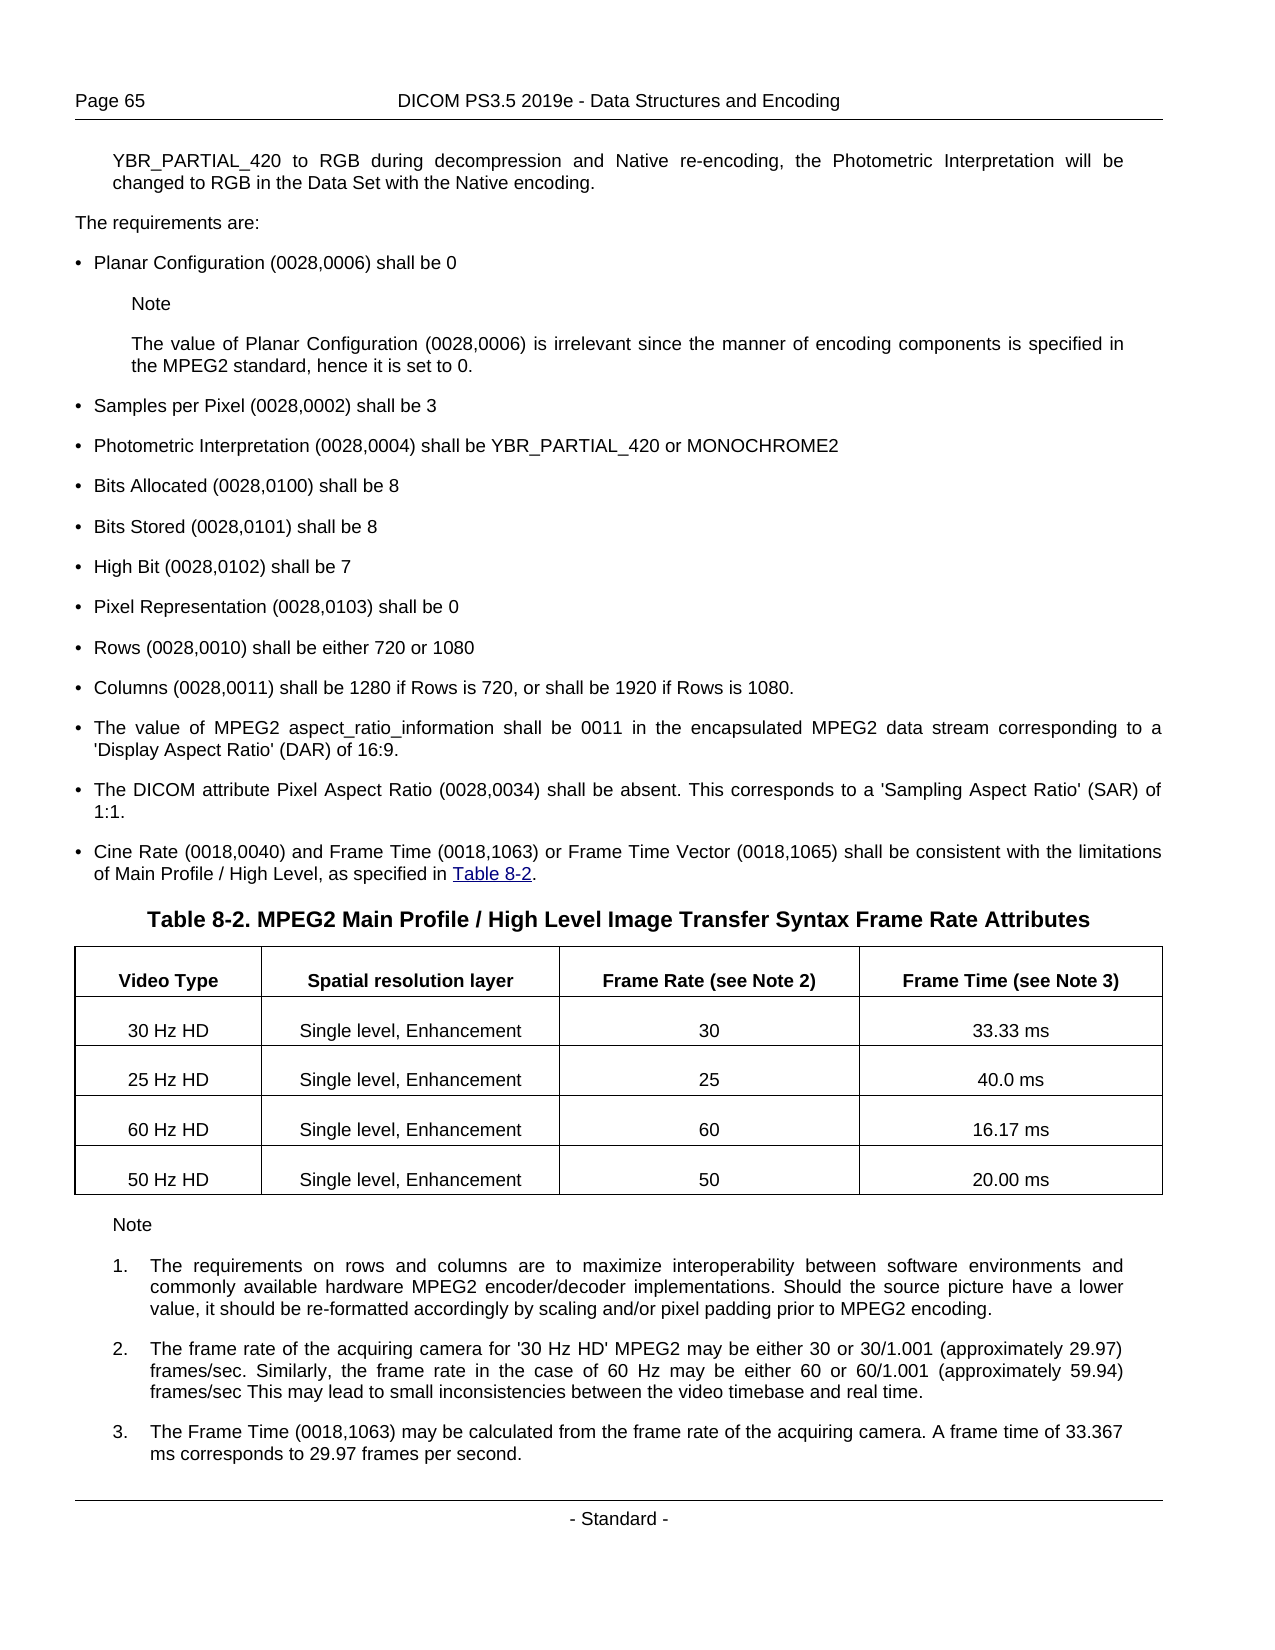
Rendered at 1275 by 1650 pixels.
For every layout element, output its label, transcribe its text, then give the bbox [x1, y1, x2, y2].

table_cell 25 [560, 1046, 859, 1095]
table_cell Single level, Enhancement [262, 1046, 559, 1095]
table_cell 60 Hz HD [76, 1096, 261, 1145]
text • Bits Allocated (0028,0100) shall be 8 [75, 475, 1162, 497]
table_cell 40.0 ms [860, 1046, 1162, 1095]
text • Planar Configuration (0028,0006) shall be 0 [75, 252, 1162, 274]
text Note [131, 292, 1125, 314]
table_cell Single level, Enhancement [262, 997, 559, 1045]
table_header Frame Rate (see Note 2) [560, 947, 859, 996]
table_header Video Type [76, 947, 261, 996]
table_header Frame Time (see Note 3) [860, 947, 1162, 996]
text Note [112, 1214, 1125, 1236]
text The requirements are: [75, 212, 1162, 233]
text • Columns (0028,0011) shall be 1280 if Rows is 720, or shall be 1920 if Rows is 1080. [75, 677, 1162, 698]
text • Photometric Interpretation (0028,0004) shall be YBR_PARTIAL_420 or MONOCHROME2 [75, 435, 1162, 457]
text 2. The frame rate of the acquiring camera for '30 Hz HD' MPEG2 may be either 30 or 30/1.001 (approximately 29.97) frames/sec. Similarly, the frame rate in the case of 60 Hz may be either 60 or 60/1.001 (approximately 59.94) frames/sec This may lead to small inconsistencies between the video timebase and real time. [112, 1338, 1125, 1403]
text • Cine Rate (0018,0040) and Frame Time (0018,1063) or Frame Time Vector (0018,1065) shall be consistent with the limitations of Main Profile / High Level, as specified in Table 8-2. [75, 841, 1162, 884]
text • Bits Stored (0028,0101) shall be 8 [75, 516, 1162, 537]
text 1. The requirements on rows and columns are to maximize interoperability between software environments and commonly available hardware MPEG2 encoder/decoder implementations. Should the source picture have a lower value, it should be re-formatted accordingly by scaling and/or pixel padding prior to MPEG2 encoding. [112, 1254, 1125, 1319]
text Table 8-2. MPEG2 Main Profile / High Level Image Transfer Syntax Frame Rate Attributes [75, 907, 1162, 932]
text • High Bit (0028,0102) shall be 7 [75, 556, 1162, 577]
table_cell 33.33 ms [860, 997, 1162, 1045]
text • Rows (0028,0010) shall be either 720 or 1080 [75, 637, 1162, 658]
table_cell 20.00 ms [860, 1146, 1162, 1194]
table_cell 25 Hz HD [76, 1046, 261, 1095]
table_cell 30 Hz HD [76, 997, 261, 1045]
text • Pixel Representation (0028,0103) shall be 0 [75, 596, 1162, 618]
text • The DICOM attribute Pixel Aspect Ratio (0028,0034) shall be absent. This corresponds to a 'Sampling Aspect Ratio' (SAR) of 1:1. [75, 779, 1162, 822]
table_cell 60 [560, 1096, 859, 1145]
table_cell 50 Hz HD [76, 1146, 261, 1194]
table_cell 50 [560, 1146, 859, 1194]
table_header Spatial resolution layer [262, 947, 559, 996]
table_cell 16.17 ms [860, 1096, 1162, 1145]
text • Samples per Pixel (0028,0002) shall be 3 [75, 395, 1162, 416]
table_cell 30 [560, 997, 859, 1045]
text • The value of MPEG2 aspect_ratio_information shall be 0011 in the encapsulated MPEG2 data stream corresponding to a 'Display Aspect Ratio' (DAR) of 16:9. [75, 717, 1162, 760]
table_cell Single level, Enhancement [262, 1146, 559, 1194]
text The value of Planar Configuration (0028,0006) is irrelevant since the manner of encoding components is specified in the MPEG2 standard, hence it is set to 0. [131, 333, 1125, 376]
text 3. The Frame Time (0018,1063) may be calculated from the frame rate of the acquiring camera. A frame time of 33.367 ms corresponds to 29.97 frames per second. [112, 1421, 1125, 1464]
table_cell Single level, Enhancement [262, 1096, 559, 1145]
text YBR_PARTIAL_420 to RGB during decompression and Native re-encoding, the Photometric Interpretation will be changed to RGB in the Data Set with the Native encoding. [112, 150, 1125, 193]
